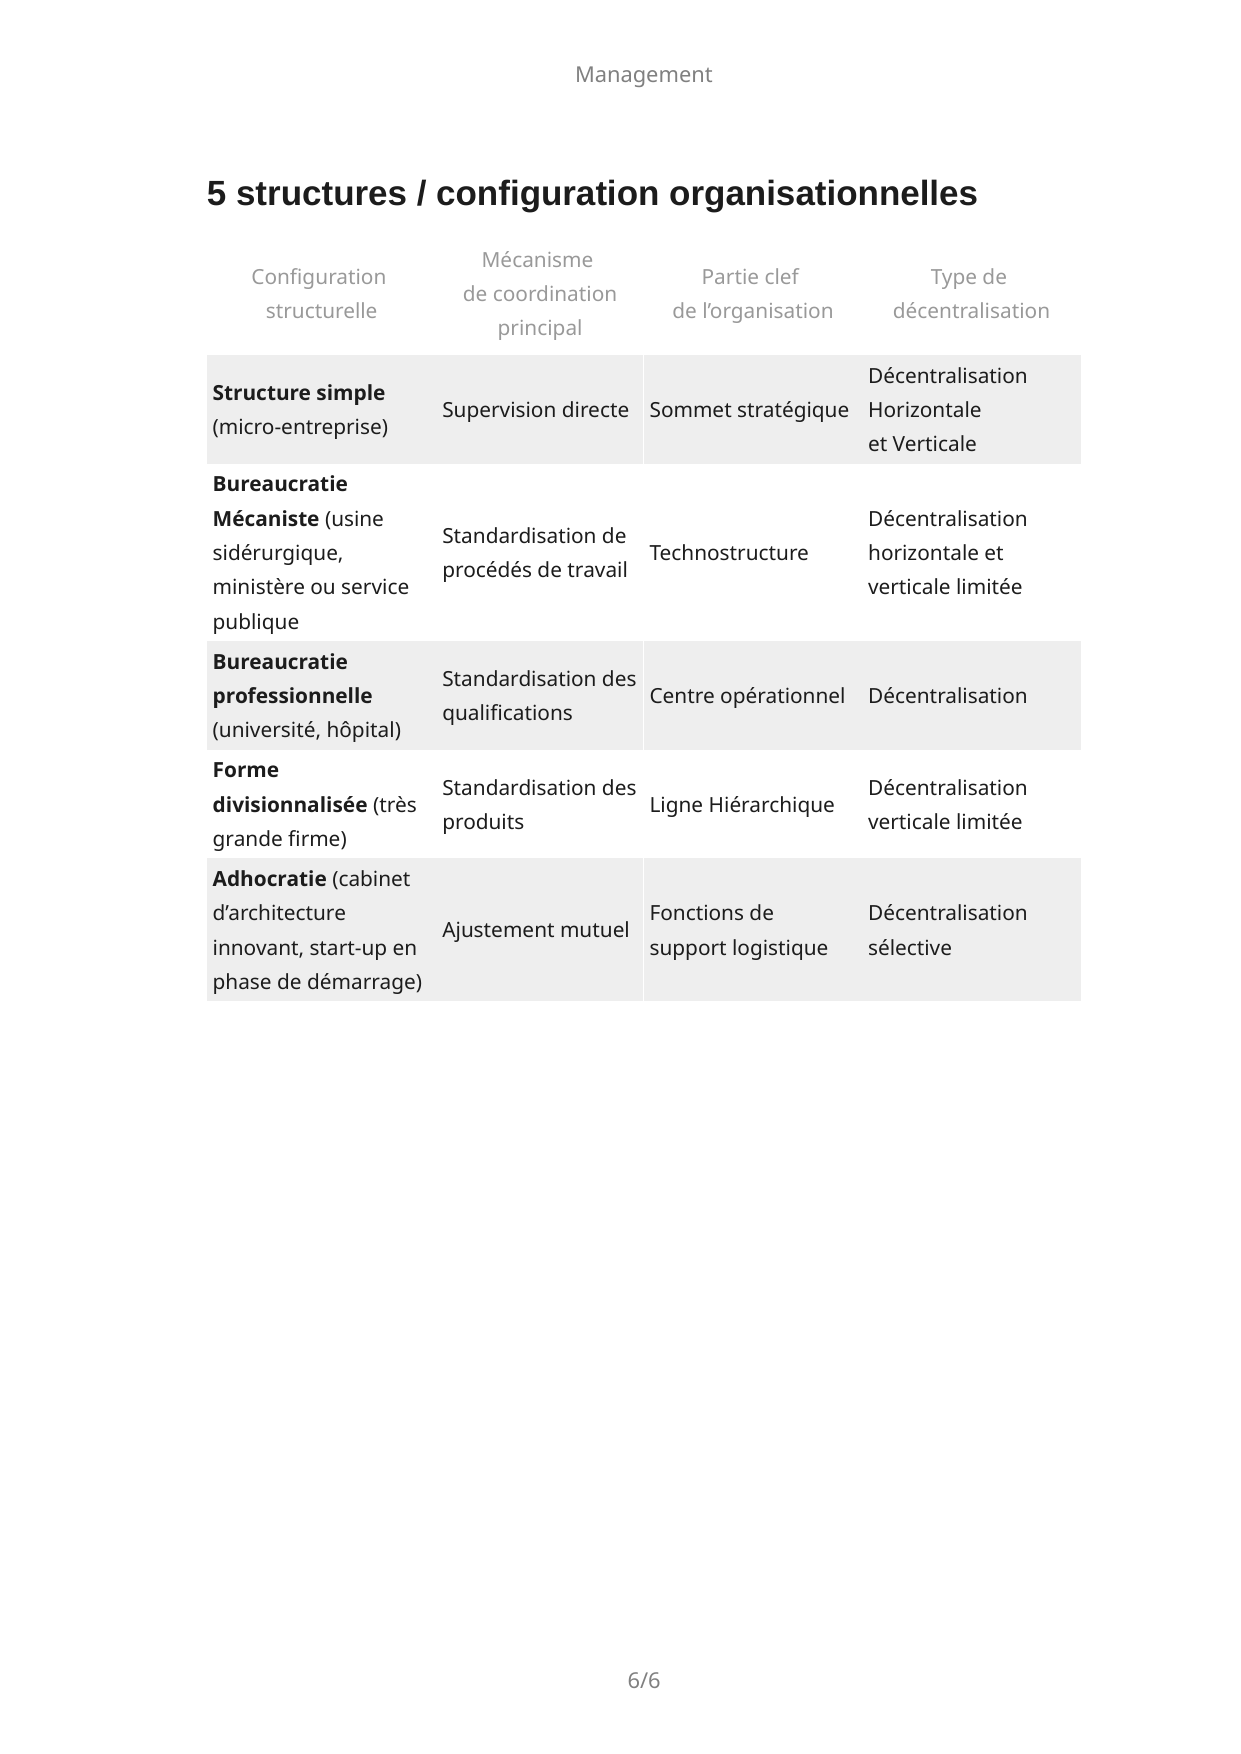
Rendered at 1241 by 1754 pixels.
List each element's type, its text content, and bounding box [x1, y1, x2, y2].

table_cell Technostructure [644, 464, 862, 641]
table_cell Standardisation de procédés de travail [436, 464, 643, 641]
table_cell Fonctions de support logistique [644, 858, 862, 1001]
table_header Type de décentralisation [862, 232, 1081, 355]
table_cell Structure simple (micro-entreprise) [207, 355, 436, 464]
table_cell Bureaucratie professionnelle (université, hôpital) [207, 641, 436, 750]
table_cell Forme divisionnalisée (très grande firme) [207, 750, 436, 858]
table_cell Standardisation des qualifications [436, 641, 643, 750]
subtitle 5 structures / configuration organisationnelles [207, 173, 1081, 213]
table_cell Décentralisation horizontale et verticale limitée [862, 464, 1081, 641]
table_cell Bureaucratie Mécaniste (usine sidérurgique, ministère ou service publique [207, 464, 436, 641]
table_cell Supervision directe [436, 355, 643, 464]
table_cell Décentralisation [862, 641, 1081, 750]
table_cell Décentralisation sélective [862, 858, 1081, 1001]
table_cell Décentralisation verticale limitée [862, 750, 1081, 858]
table_cell Centre opérationnel [644, 641, 862, 750]
table_header Configuration structurelle [207, 232, 436, 355]
table_cell Standardisation des produits [436, 750, 643, 858]
table_cell Ligne Hiérarchique [644, 750, 862, 858]
table_header Partie clef de l’organisation [644, 232, 862, 355]
table_cell Adhocratie (cabinet d’architecture innovant, start-up en phase de démarrage) [207, 858, 436, 1001]
table_cell Sommet stratégique [644, 355, 862, 464]
table_cell Décentralisation Horizontale et Verticale [862, 355, 1081, 464]
table_cell Ajustement mutuel [436, 858, 643, 1001]
table_header Mécanisme de coordination principal [436, 232, 643, 355]
